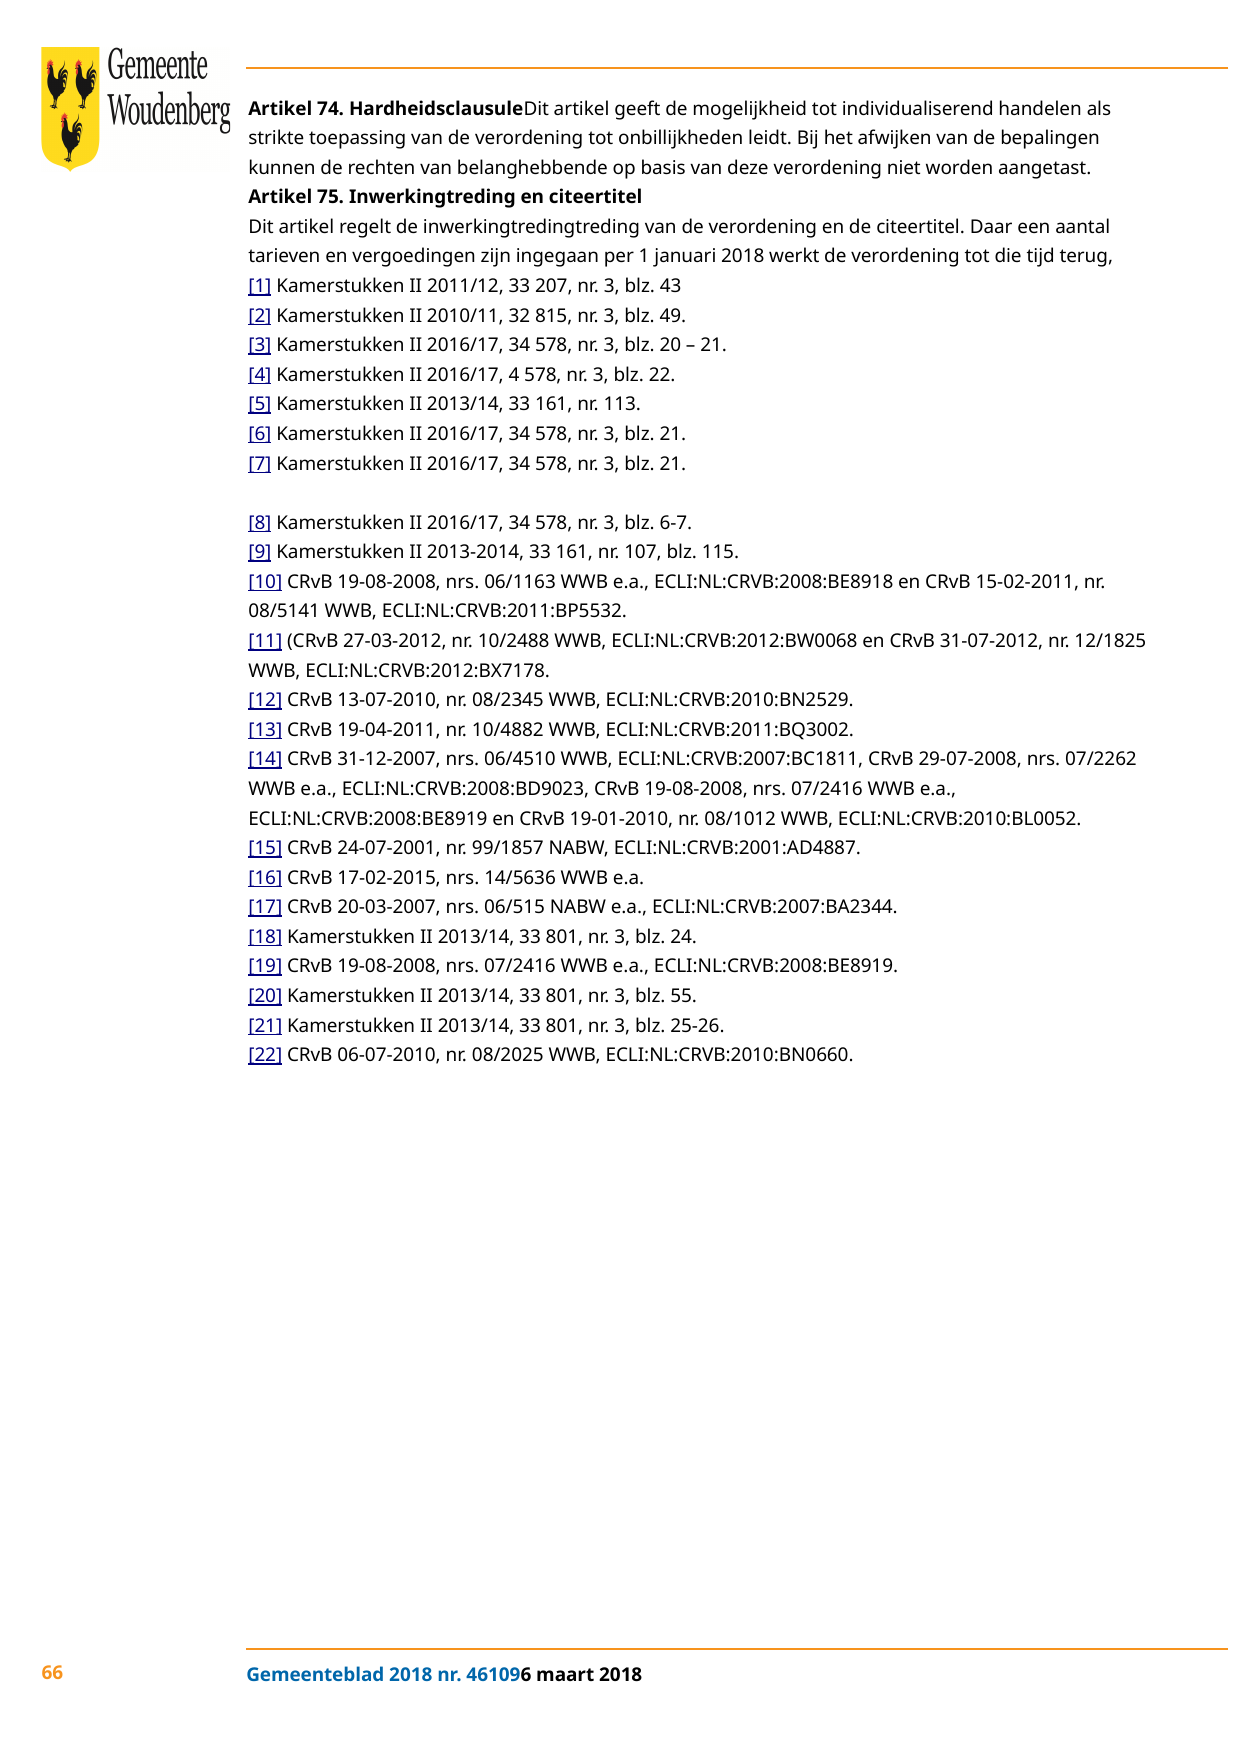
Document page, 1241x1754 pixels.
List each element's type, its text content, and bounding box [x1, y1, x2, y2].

text [18] Kamerstukken II 2013/14, 33 801, nr. 3, blz. 24. [248, 923, 1152, 949]
text [15] CRvB 24-07-2001, nr. 99/1857 NABW, ECLI:NL:CRVB:2001:AD4887. [248, 834, 1152, 860]
text [10] CRvB 19-08-2008, nrs. 06/1163 WWB e.a., ECLI:NL:CRVB:2008:BE8918 en CRvB 15-02-2011, nr. 08/5141 WWB, ECLI:NL:CRVB:2011:BP5532. [248, 568, 1152, 623]
text [21] Kamerstukken II 2013/14, 33 801, nr. 3, blz. 25-26. [248, 1012, 1152, 1038]
text [19] CRvB 19-08-2008, nrs. 07/2416 WWB e.a., ECLI:NL:CRVB:2008:BE8919. [248, 953, 1152, 978]
text [9] Kamerstukken II 2013-2014, 33 161, nr. 107, blz. 115. [248, 538, 1152, 564]
text [16] CRvB 17-02-2015, nrs. 14/5636 WWB e.a. [248, 864, 1152, 890]
text Artikel 75. Inwerkingtreding en citeertitel [248, 183, 1152, 209]
text [6] Kamerstukken II 2016/17, 34 578, nr. 3, blz. 21. [248, 420, 1152, 446]
picture [41, 47, 231, 172]
text Artikel 74. HardheidsclausuleDit artikel geeft de mogelijkheid tot individualiserend handelen als strikte toepassing van de verordening tot onbillijkheden leidt. Bij het afwijken van de bepalingen kunnen de rechten van belanghebbende op basis van deze verordening niet worden aangetast. [248, 95, 1152, 180]
text Dit artikel regelt de inwerkingtredingtreding van de verordening en de citeertitel. Daar een aantal tarieven en vergoedingen zijn ingegaan per 1 januari 2018 werkt de verordening tot die tijd terug, [248, 213, 1152, 268]
text [3] Kamerstukken II 2016/17, 34 578, nr. 3, blz. 20 – 21. [248, 331, 1152, 357]
text [5] Kamerstukken II 2013/14, 33 161, nr. 113. [248, 391, 1152, 416]
text [17] CRvB 20-03-2007, nrs. 06/515 NABW e.a., ECLI:NL:CRVB:2007:BA2344. [248, 893, 1152, 919]
text [8] Kamerstukken II 2016/17, 34 578, nr. 3, blz. 6-7. [248, 509, 1152, 535]
text [1] Kamerstukken II 2011/12, 33 207, nr. 3, blz. 43 [248, 272, 1152, 298]
text [2] Kamerstukken II 2010/11, 32 815, nr. 3, blz. 49. [248, 302, 1152, 328]
text [22] CRvB 06-07-2010, nr. 08/2025 WWB, ECLI:NL:CRVB:2010:BN0660. [248, 1041, 1152, 1067]
text [4] Kamerstukken II 2016/17, 4 578, nr. 3, blz. 22. [248, 361, 1152, 387]
text [7] Kamerstukken II 2016/17, 34 578, nr. 3, blz. 21. [248, 450, 1152, 476]
text [13] CRvB 19-04-2011, nr. 10/4882 WWB, ECLI:NL:CRVB:2011:BQ3002. [248, 716, 1152, 742]
text [20] Kamerstukken II 2013/14, 33 801, nr. 3, blz. 55. [248, 982, 1152, 1008]
text [14] CRvB 31-12-2007, nrs. 06/4510 WWB, ECLI:NL:CRVB:2007:BC1811, CRvB 29-07-2008, nrs. 07/2262 WWB e.a., ECLI:NL:CRVB:2008:BD9023, CRvB 19-08-2008, nrs. 07/2416 WWB e.a., ECLI:NL:CRVB:2008:BE8919 en CRvB 19-01-2010, nr. 08/1012 WWB, ECLI:NL:CRVB:2010:BL0052. [248, 746, 1152, 831]
text [11] (CRvB 27-03-2012, nr. 10/2488 WWB, ECLI:NL:CRVB:2012:BW0068 en CRvB 31-07-2012, nr. 12/1825 WWB, ECLI:NL:CRVB:2012:BX7178. [248, 627, 1152, 683]
text [12] CRvB 13-07-2010, nr. 08/2345 WWB, ECLI:NL:CRVB:2010:BN2529. [248, 686, 1152, 712]
